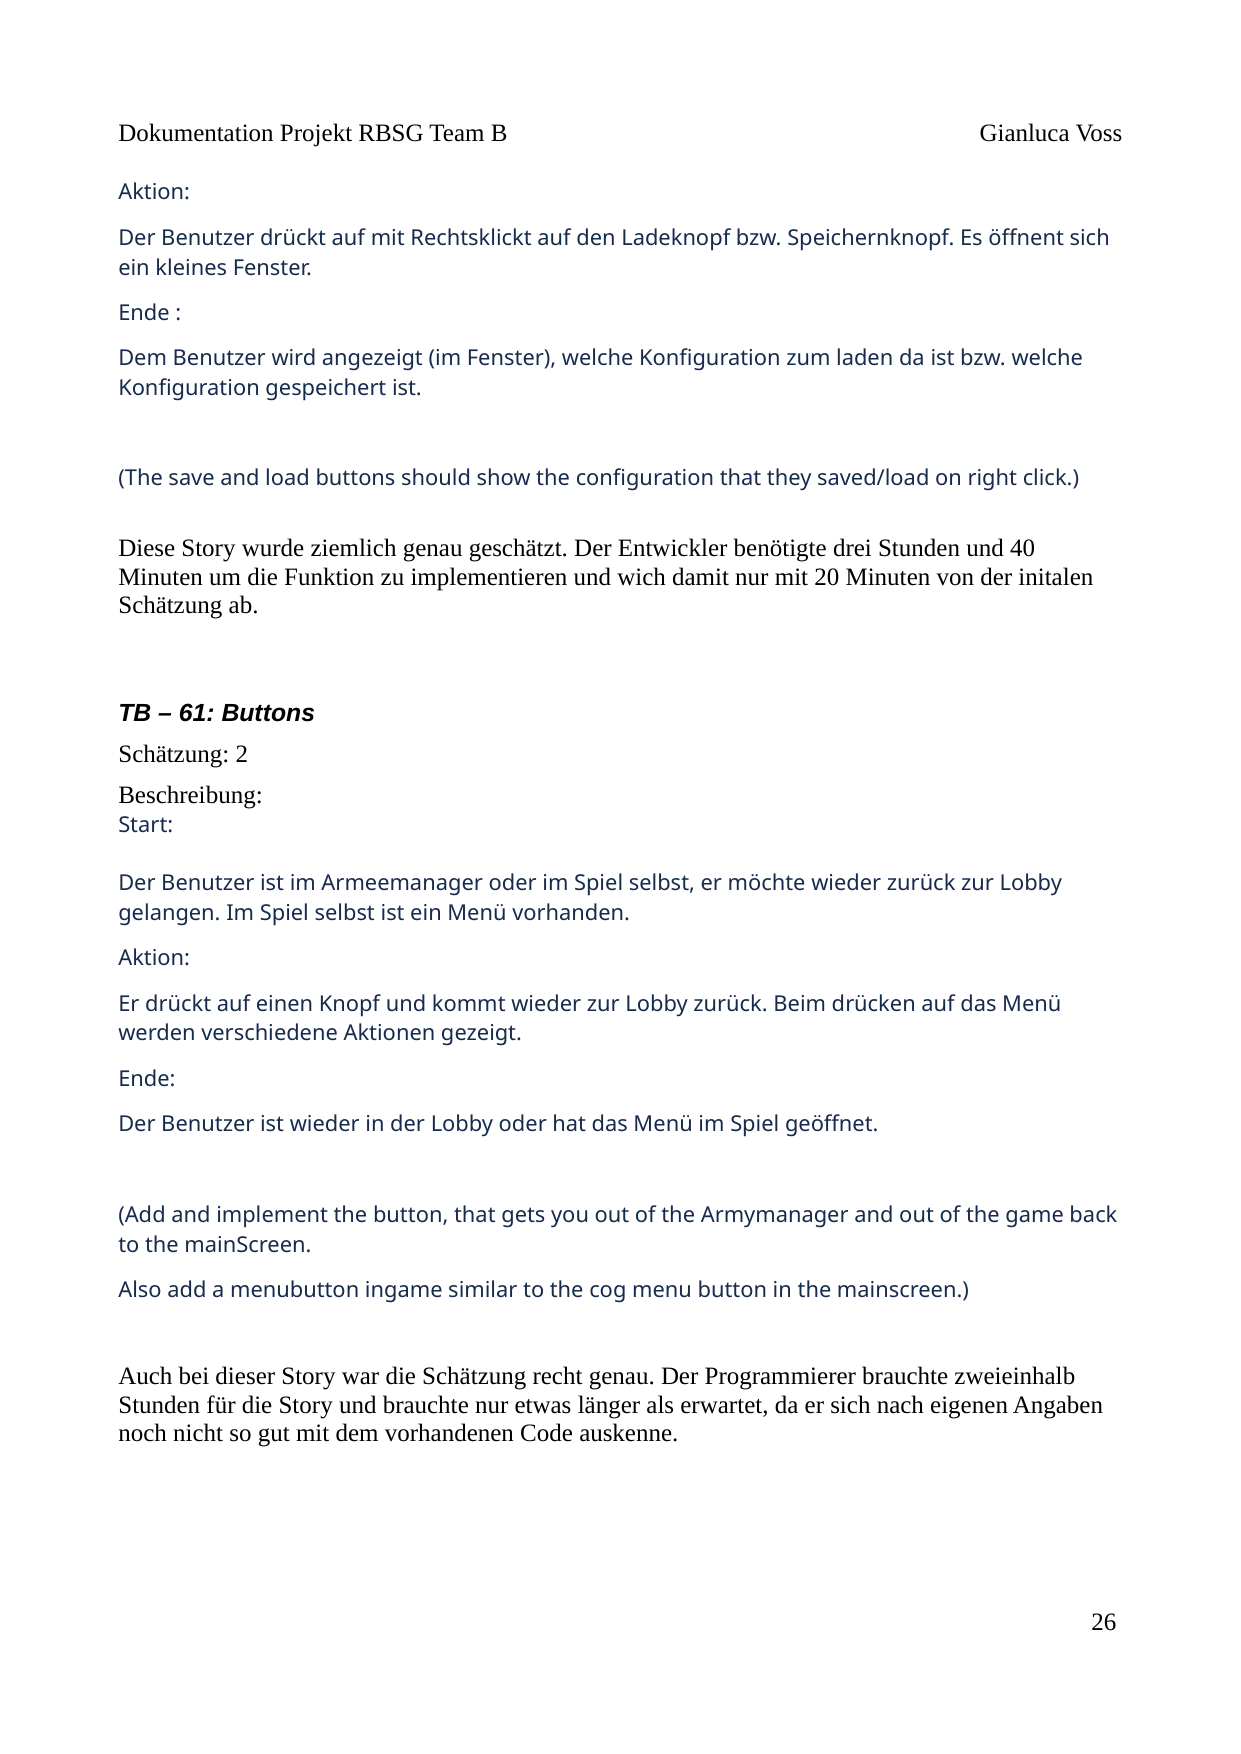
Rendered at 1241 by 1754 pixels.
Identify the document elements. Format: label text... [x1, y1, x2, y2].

text Ende: [118, 1063, 1122, 1093]
text Der Benutzer ist im Armeemanager oder im Spiel selbst, er möchte wieder zurück zur Lobby gelangen. Im Spiel selbst ist ein Menü vorhanden. [118, 867, 1122, 927]
text Auch bei dieser Story war die Schätzung recht genau. Der Programmierer brauchte zweieinhalb Stunden für die Story und brauchte nur etwas länger als erwartet, da er sich nach eigenen Angaben noch nicht so gut mit dem vorhandenen Code auskenne. [118, 1361, 1122, 1447]
text Diese Story wurde ziemlich genau geschätzt. Der Entwickler benötigte drei Stunden und 40 Minuten um die Funktion zu implementieren und wich damit nur mit 20 Minuten von der initalen Schätzung ab. [118, 533, 1122, 619]
text (The save and load buttons should show the configuration that they saved/load on right click.) [118, 462, 1122, 492]
text Aktion: [118, 176, 1122, 206]
text Schätzung: 2 [118, 739, 1122, 768]
subtitle TB – 61: Buttons [118, 698, 1122, 727]
text (Add and implement the button, that gets you out of the Armymanager and out of the game back to the mainScreen. [118, 1199, 1122, 1259]
text Der Benutzer drückt auf mit Rechtsklickt auf den Ladeknopf bzw. Speichernknopf. Es öffnent sich ein kleines Fenster. [118, 222, 1122, 281]
text Der Benutzer ist wieder in der Lobby oder hat das Menü im Spiel geöffnet. [118, 1108, 1122, 1138]
text Dem Benutzer wird angezeigt (im Fenster), welche Konfiguration zum laden da ist bzw. welche Konfiguration gespeichert ist. [118, 342, 1122, 402]
text Er drückt auf einen Knopf und kommt wieder zur Lobby zurück. Beim drücken auf das Menü werden verschiedene Aktionen gezeigt. [118, 988, 1122, 1047]
text Aktion: [118, 942, 1122, 972]
text Also add a menubutton ingame similar to the cog menu button in the mainscreen.) [118, 1274, 1122, 1304]
text Beschreibung: Start: [118, 780, 1122, 839]
text Ende : [118, 297, 1122, 327]
